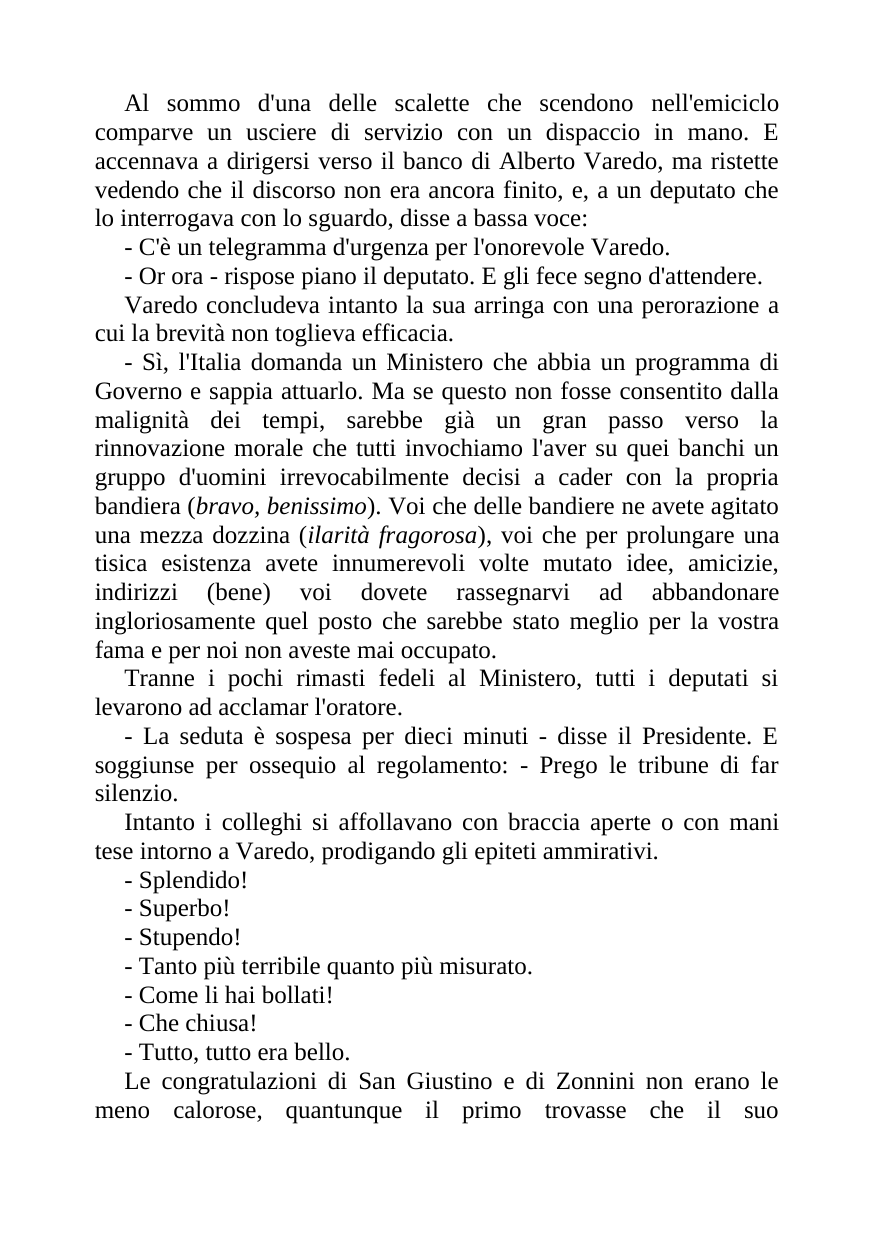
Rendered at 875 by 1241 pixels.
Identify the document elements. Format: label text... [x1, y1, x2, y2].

text - Sì, l'Italia domanda un Ministero che abbia un programma di Governo e sappia attuarlo. Ma se questo non fosse consentito dalla malignità dei tempi, sarebbe già un gran passo verso la rinnovazione morale che tutti invochiamo l'aver su quei banchi un gruppo d'uomini irrevocabilmente decisi a cader con la propria bandiera (bravo, benissimo). Voi che delle bandiere ne avete agitato una mezza dozzina (ilarità fragorosa), voi che per prolungare una tisica esistenza avete innumerevoli volte mutato idee, amicizie, indirizzi (bene) voi dovete rassegnarvi ad abbandonare ingloriosamente quel posto che sarebbe stato meglio per la vostra fama e per noi non aveste mai occupato. [94, 347, 779, 663]
text Al sommo d'una delle scalette che scendono nell'emiciclo comparve un usciere di servizio con un dispaccio in mano. E accennava a dirigersi verso il banco di Alberto Varedo, ma ristette vedendo che il discorso non era ancora finito, e, a un deputato che lo interrogava con lo sguardo, disse a bassa voce: [94, 88, 779, 232]
text - Splendido! [94, 865, 779, 893]
text - La seduta è sospesa per dieci minuti - disse il Presidente. E soggiunse per ossequio al regolamento: - Prego le tribune di far silenzio. [94, 721, 779, 807]
text Le congratulazioni di San Giustino e di Zonnini non erano le meno calorose, quantunque il primo trovasse che il suo [94, 1066, 779, 1123]
text Tranne i pochi rimasti fedeli al Ministero, tutti i deputati si levarono ad acclamar l'oratore. [94, 663, 779, 721]
text - Superbo! [94, 893, 779, 922]
text Intanto i colleghi si affollavano con braccia aperte o con mani tese intorno a Varedo, prodigando gli epiteti ammirativi. [94, 807, 779, 865]
text - Come li hai bollati! [94, 980, 779, 1008]
text - C'è un telegramma d'urgenza per l'onorevole Varedo. [94, 232, 779, 261]
text Varedo concludeva intanto la sua arringa con una perorazione a cui la brevità non toglieva efficacia. [94, 290, 779, 347]
text - Tutto, tutto era bello. [94, 1037, 779, 1066]
text - Or ora - rispose piano il deputato. E gli fece segno d'attendere. [94, 261, 779, 290]
text - Tanto più terribile quanto più misurato. [94, 951, 779, 980]
text - Che chiusa! [94, 1008, 779, 1037]
text - Stupendo! [94, 922, 779, 951]
